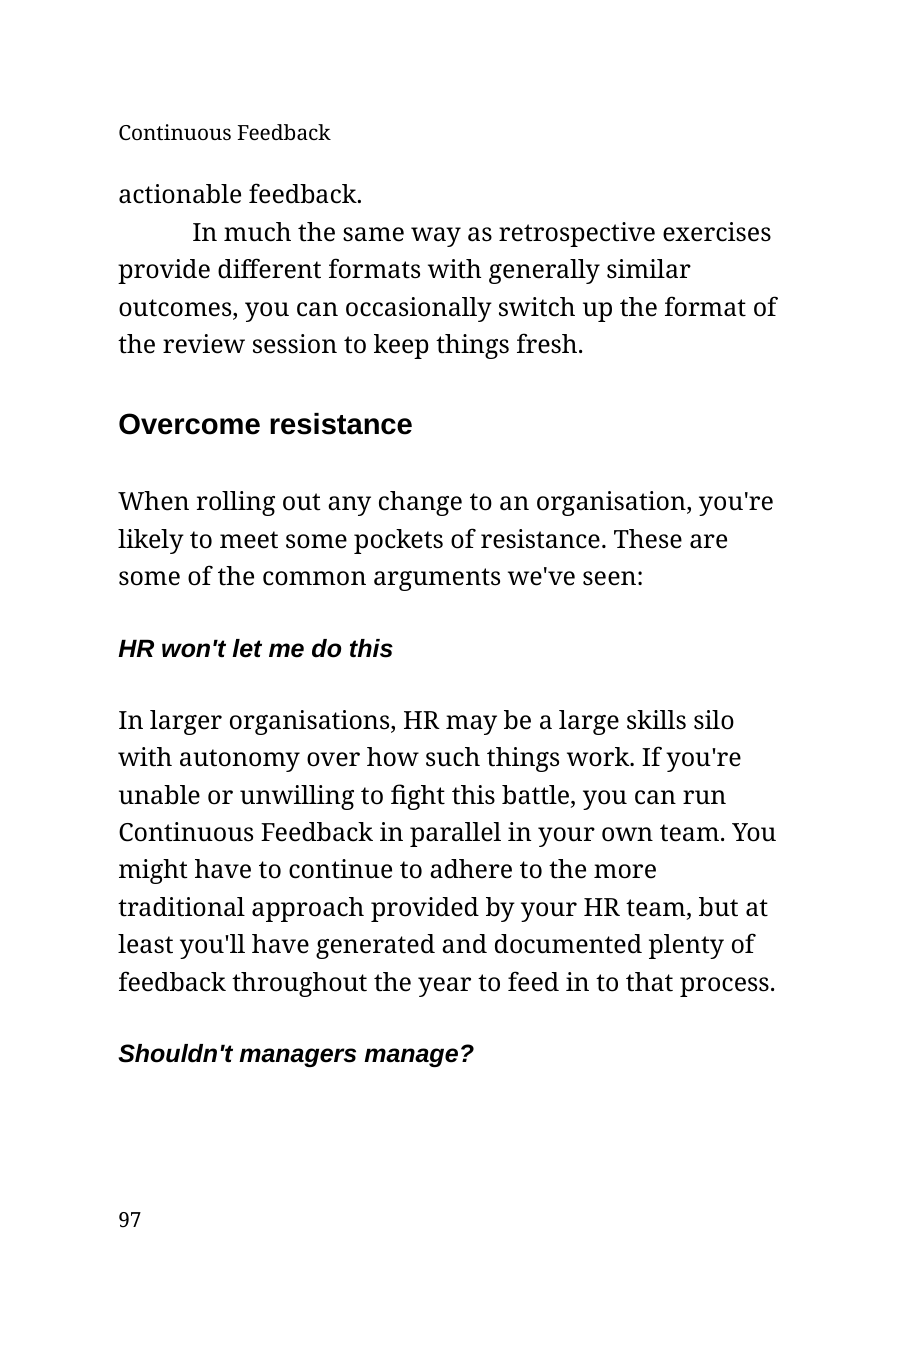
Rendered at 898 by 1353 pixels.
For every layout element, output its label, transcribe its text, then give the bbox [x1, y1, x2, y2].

text In much the same way as retrospective exercises provide different formats with generally similar outcomes, you can occasionally switch up the format of the review session to keep things fresh. [118, 214, 779, 361]
subtitle Overcome resistance [118, 407, 779, 441]
text actionable feedback. [118, 177, 779, 211]
text In larger organisations, HR may be a large skills silo with autonomy over how such things work. If you're unable or unwilling to fight this battle, you can run Continuous Feedback in parallel in your own team. You might have to continue to adhere to the more traditional approach provided by your HR team, but at least you'll have generated and documented plenty of feedback throughout the year to feed in to that process. [118, 703, 779, 998]
text When rolling out any change to an organisation, you're likely to meet some pockets of resistance. These are some of the common arguments we've seen: [118, 484, 779, 593]
subtitle HR won't let me do this [118, 634, 779, 662]
subtitle Shouldn't managers manage? [118, 1039, 779, 1068]
